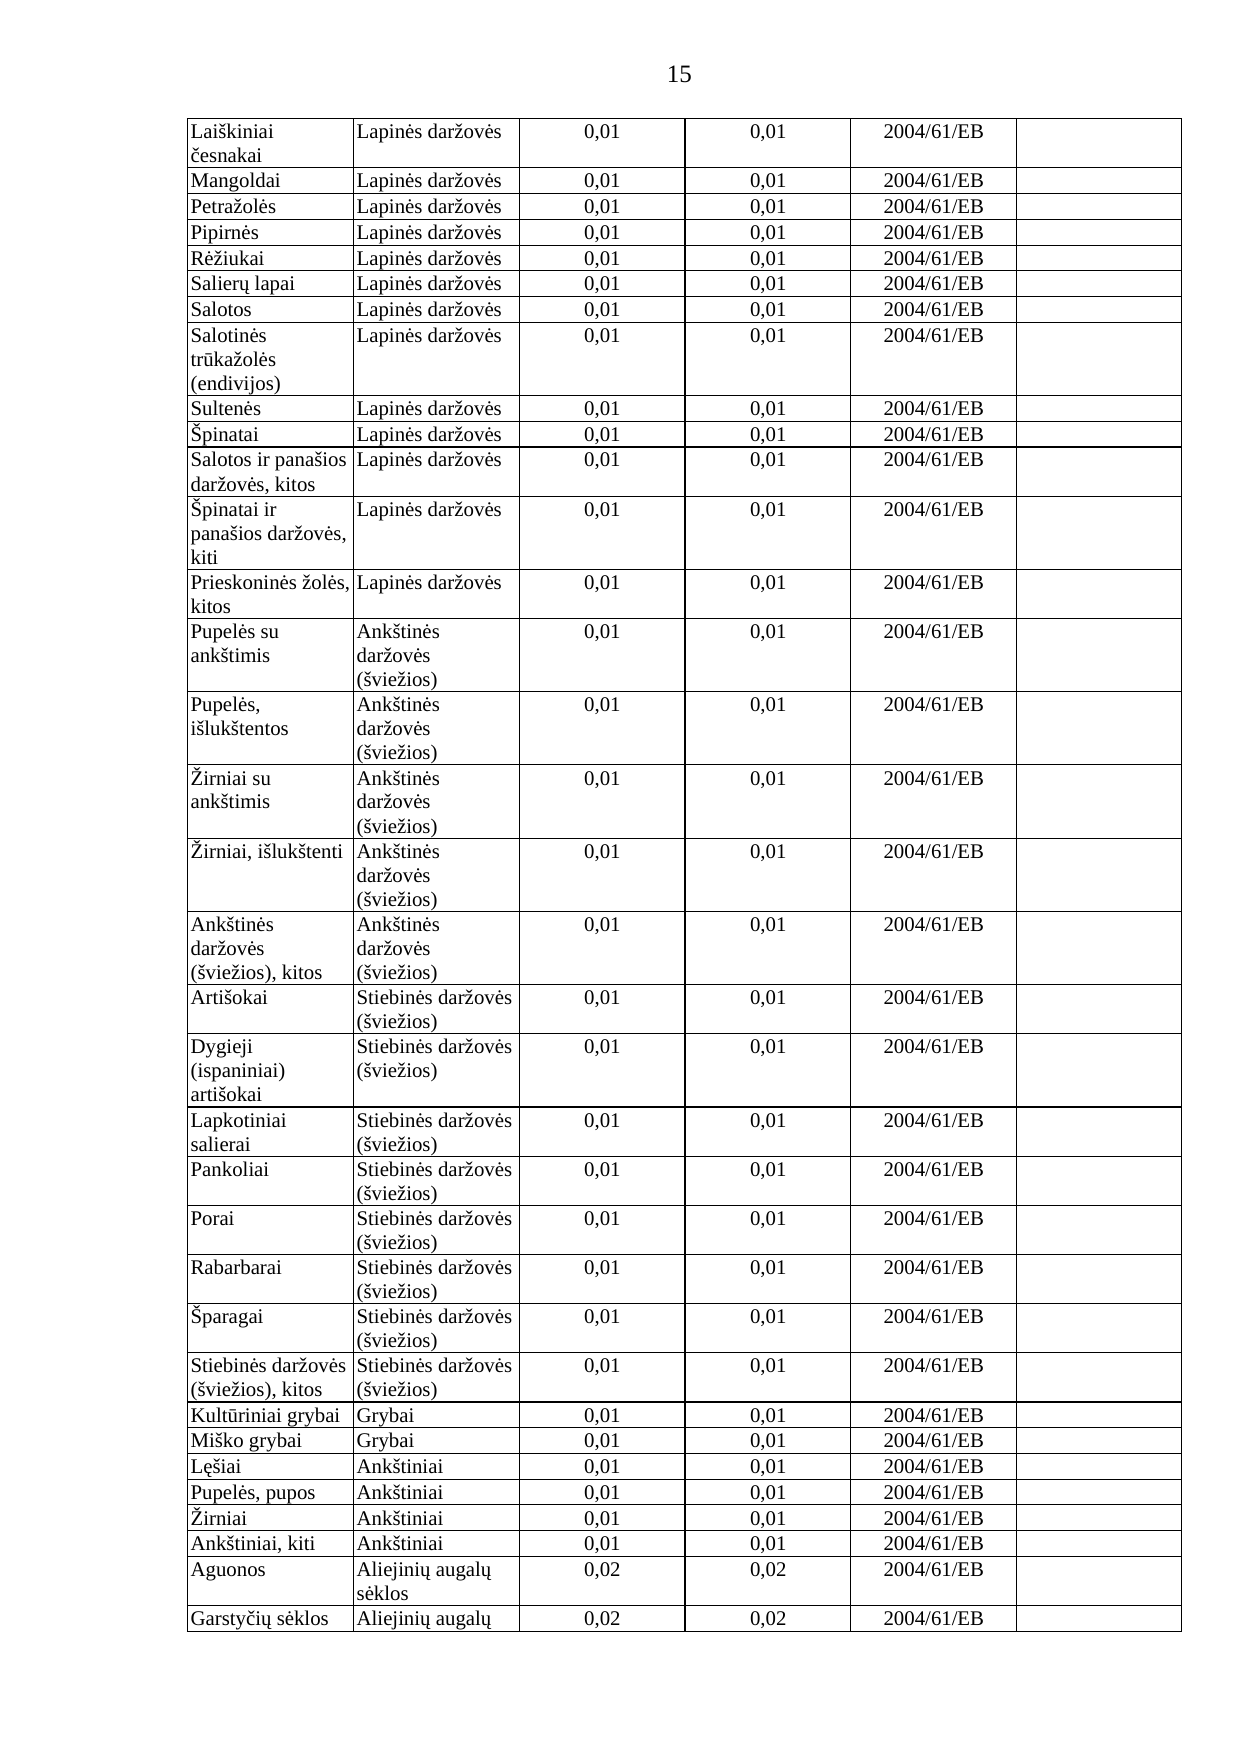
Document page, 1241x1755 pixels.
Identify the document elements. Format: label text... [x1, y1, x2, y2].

table_cell [183, 764, 187, 838]
table_cell [183, 245, 187, 270]
table_cell [1017, 619, 1181, 691]
table_cell 2004/61/EB [851, 271, 1016, 296]
table_cell Dygieji (ispaniniai) artišokai [188, 1034, 353, 1106]
table_cell Ankštinės daržovės (šviežios) [354, 619, 519, 691]
table_cell [183, 193, 187, 219]
table_cell Lapinės daržovės [354, 570, 519, 618]
table_cell 0,02 [520, 1557, 684, 1605]
table_cell Špinatai ir panašios daržovės, kiti [188, 497, 353, 569]
table_cell [183, 838, 187, 911]
table_cell 2004/61/EB [851, 1505, 1016, 1530]
table_cell [1017, 422, 1181, 446]
table_cell 0,01 [520, 422, 684, 446]
table_cell [1017, 985, 1181, 1033]
table_cell 2004/61/EB [851, 194, 1016, 219]
table_cell Stiebinės daržovės (šviežios) [354, 1157, 519, 1205]
table_cell 0,02 [520, 1606, 684, 1631]
table_cell 0,01 [520, 1108, 684, 1156]
table_cell [1017, 765, 1181, 838]
table_cell 0,01 [520, 765, 684, 838]
table_cell Rėžiukai [188, 246, 353, 270]
table_cell [1017, 1206, 1181, 1254]
table_cell [183, 446, 187, 496]
table_cell Žirniai su ankštimis [188, 765, 353, 838]
table_cell [1017, 1505, 1181, 1530]
table_cell [1017, 168, 1181, 193]
table_cell 0,01 [520, 570, 684, 618]
table_cell [183, 1254, 187, 1303]
table_cell 2004/61/EB [851, 168, 1016, 193]
table_cell Ankštinės daržovės (šviežios) [354, 839, 519, 911]
table_cell 2004/61/EB [851, 985, 1016, 1033]
table_cell [183, 911, 187, 984]
table_cell 2004/61/EB [851, 1606, 1016, 1631]
table_cell Kultūriniai grybai [188, 1403, 353, 1427]
table_cell 0,01 [686, 297, 850, 322]
table_cell 0,01 [686, 1255, 850, 1303]
table_cell 0,01 [520, 448, 684, 496]
table_cell [1017, 1353, 1181, 1401]
table_cell [1017, 1531, 1181, 1556]
table_cell Stiebinės daržovės (šviežios) [354, 1353, 519, 1401]
table_cell 2004/61/EB [851, 1034, 1016, 1106]
table_cell 0,01 [686, 765, 850, 838]
table_cell Laiškiniai česnakai [188, 119, 353, 167]
table_cell 0,01 [520, 1304, 684, 1352]
table_cell 0,01 [520, 1403, 684, 1427]
table_cell [1017, 194, 1181, 219]
table_cell 2004/61/EB [851, 1454, 1016, 1479]
table_cell [1017, 497, 1181, 569]
table_cell 2004/61/EB [851, 692, 1016, 764]
table_cell [1017, 323, 1181, 395]
table_cell 0,02 [686, 1606, 850, 1631]
table_cell [183, 1427, 187, 1453]
table_cell Stiebinės daržovės (šviežios) [354, 1255, 519, 1303]
table_cell [1017, 1034, 1181, 1106]
table_cell 2004/61/EB [851, 422, 1016, 446]
table_cell Pupelės, pupos [188, 1480, 353, 1504]
table_cell [1017, 297, 1181, 322]
table_cell [183, 118, 187, 167]
table_cell 0,01 [686, 323, 850, 395]
table_cell 0,01 [520, 1531, 684, 1556]
table_cell 2004/61/EB [851, 1353, 1016, 1401]
table_cell 0,01 [686, 839, 850, 911]
table_cell Lapinės daržovės [354, 168, 519, 193]
table_cell [1017, 448, 1181, 496]
table_cell 0,01 [686, 194, 850, 219]
table_cell Lapinės daržovės [354, 323, 519, 395]
table_cell Petražolės [188, 194, 353, 219]
table_cell [183, 1479, 187, 1504]
table_cell [183, 618, 187, 691]
table_cell [183, 1401, 187, 1427]
table_cell 0,01 [686, 271, 850, 296]
table_cell 0,01 [686, 1403, 850, 1427]
table_cell [183, 496, 187, 569]
table_cell 2004/61/EB [851, 220, 1016, 244]
table_cell Lapinės daržovės [354, 497, 519, 569]
table_cell 2004/61/EB [851, 396, 1016, 421]
table_cell 2004/61/EB [851, 1531, 1016, 1556]
table_cell [1017, 570, 1181, 618]
table_cell Stiebinės daržovės (šviežios) [354, 1206, 519, 1254]
table_cell 0,01 [520, 396, 684, 421]
table_cell [183, 569, 187, 618]
table_cell 0,01 [686, 1034, 850, 1106]
table_cell [183, 1453, 187, 1479]
table_cell [1017, 1480, 1181, 1504]
table_cell 0,01 [520, 1353, 684, 1401]
table_cell Pupelės su ankštimis [188, 619, 353, 691]
table_cell Stiebinės daržovės (šviežios) [354, 985, 519, 1033]
table_cell 2004/61/EB [851, 323, 1016, 395]
table_cell [1017, 271, 1181, 296]
table_cell Salotinės trūkažolės (endivijos) [188, 323, 353, 395]
table_cell [1017, 1557, 1181, 1605]
table_cell Ankštiniai [354, 1454, 519, 1479]
table_cell 0,01 [686, 448, 850, 496]
table_cell Ankštiniai, kiti [188, 1531, 353, 1556]
table_cell Stiebinės daržovės (šviežios) [354, 1034, 519, 1106]
table_cell [1017, 119, 1181, 167]
table_cell Lapinės daržovės [354, 119, 519, 167]
table_cell Grybai [354, 1428, 519, 1453]
table_cell 0,01 [520, 1255, 684, 1303]
table_cell 0,01 [520, 1454, 684, 1479]
table_cell Lapinės daržovės [354, 220, 519, 244]
table_cell 2004/61/EB [851, 619, 1016, 691]
table_cell Žirniai, išlukštenti [188, 839, 353, 911]
table_cell [1017, 246, 1181, 270]
table_cell [183, 421, 187, 446]
table_cell 0,01 [686, 692, 850, 764]
table_cell 0,01 [686, 912, 850, 984]
table_cell Aliejinių augalų sėklos [354, 1557, 519, 1605]
table_cell 0,01 [520, 119, 684, 167]
table_cell Salierų lapai [188, 271, 353, 296]
table_cell Ankštinės daržovės (šviežios) [354, 765, 519, 838]
table_cell [183, 1106, 187, 1156]
table_cell 0,01 [686, 246, 850, 270]
table_cell [1017, 1108, 1181, 1156]
table_cell [1017, 1403, 1181, 1427]
table_cell 0,01 [520, 1206, 684, 1254]
table_cell 0,01 [686, 1428, 850, 1453]
table_cell 0,01 [520, 168, 684, 193]
table_cell 2004/61/EB [851, 246, 1016, 270]
table_cell [183, 219, 187, 244]
table_cell Salotos [188, 297, 353, 322]
table_cell 0,01 [520, 985, 684, 1033]
table_cell 2004/61/EB [851, 448, 1016, 496]
table_cell 0,01 [520, 246, 684, 270]
table_cell Aliejinių augalų [354, 1606, 519, 1631]
table_cell Aguonos [188, 1557, 353, 1605]
table_cell 0,01 [686, 168, 850, 193]
table_cell 0,01 [520, 297, 684, 322]
table_cell 2004/61/EB [851, 1480, 1016, 1504]
table_cell Rabarbarai [188, 1255, 353, 1303]
table_cell [183, 1205, 187, 1254]
table_cell [183, 395, 187, 421]
table_cell 0,01 [686, 1108, 850, 1156]
table_cell 0,01 [520, 220, 684, 244]
table_cell 2004/61/EB [851, 1206, 1016, 1254]
table_cell 0,01 [520, 912, 684, 984]
table_cell Porai [188, 1206, 353, 1254]
table_cell [1017, 396, 1181, 421]
table_cell Sultenės [188, 396, 353, 421]
table_cell 0,01 [686, 985, 850, 1033]
table_cell Stiebinės daržovės (šviežios) [354, 1108, 519, 1156]
table_cell [1017, 1606, 1181, 1631]
table_cell Lapinės daržovės [354, 246, 519, 270]
table_cell [183, 1303, 187, 1352]
table_cell 0,01 [686, 570, 850, 618]
table_cell Stiebinės daržovės (šviežios), kitos [188, 1353, 353, 1401]
table_cell 0,01 [520, 497, 684, 569]
table_cell 0,01 [686, 619, 850, 691]
table_cell Pupelės, išlukštentos [188, 692, 353, 764]
table_cell 0,01 [686, 119, 850, 167]
table_cell [183, 1605, 187, 1631]
table_cell 2004/61/EB [851, 1255, 1016, 1303]
table_cell Garstyčių sėklos [188, 1606, 353, 1631]
table_cell 0,01 [520, 692, 684, 764]
table_cell Grybai [354, 1403, 519, 1427]
table_cell 2004/61/EB [851, 912, 1016, 984]
table_cell Miško grybai [188, 1428, 353, 1453]
table_cell Lęšiai [188, 1454, 353, 1479]
table_cell Lapinės daržovės [354, 194, 519, 219]
table_cell [183, 1352, 187, 1401]
table_cell 0,01 [686, 497, 850, 569]
table_cell 2004/61/EB [851, 839, 1016, 911]
table_cell 2004/61/EB [851, 497, 1016, 569]
table_cell 0,01 [686, 1531, 850, 1556]
table_cell Ankštinės daržovės (šviežios) [354, 692, 519, 764]
table_cell 0,02 [686, 1557, 850, 1605]
table_cell 0,01 [686, 1206, 850, 1254]
table_cell 0,01 [686, 1304, 850, 1352]
table_cell 0,01 [686, 1480, 850, 1504]
table_cell 0,01 [686, 220, 850, 244]
table_cell 0,01 [520, 271, 684, 296]
table_cell [183, 691, 187, 764]
table_cell Salotos ir panašios daržovės, kitos [188, 448, 353, 496]
table_cell Lapinės daržovės [354, 422, 519, 446]
table_cell Ankštinės daržovės (šviežios), kitos [188, 912, 353, 984]
table_cell 0,01 [520, 1157, 684, 1205]
table_cell [1017, 1157, 1181, 1205]
table_cell 0,01 [686, 1454, 850, 1479]
table_cell [1017, 912, 1181, 984]
table_cell 0,01 [520, 323, 684, 395]
table_cell 0,01 [520, 839, 684, 911]
table_cell 2004/61/EB [851, 1428, 1016, 1453]
table_cell 0,01 [686, 1505, 850, 1530]
table_cell Šparagai [188, 1304, 353, 1352]
table_cell 0,01 [686, 1157, 850, 1205]
table_cell [183, 322, 187, 395]
table_cell [1017, 839, 1181, 911]
table_cell 0,01 [520, 619, 684, 691]
table_cell Ankštiniai [354, 1480, 519, 1504]
table_cell [183, 1530, 187, 1556]
table_cell 0,01 [520, 1428, 684, 1453]
table_cell 0,01 [520, 194, 684, 219]
table_cell 2004/61/EB [851, 119, 1016, 167]
table_cell 2004/61/EB [851, 570, 1016, 618]
table_cell Ankštiniai [354, 1505, 519, 1530]
table_cell 0,01 [520, 1505, 684, 1530]
table_cell 2004/61/EB [851, 765, 1016, 838]
table_cell Mangoldai [188, 168, 353, 193]
table_cell 2004/61/EB [851, 297, 1016, 322]
table_cell Špinatai [188, 422, 353, 446]
table_cell Stiebinės daržovės (šviežios) [354, 1304, 519, 1352]
table_cell Lapinės daržovės [354, 297, 519, 322]
table_cell 0,01 [686, 1353, 850, 1401]
table_cell [1017, 220, 1181, 244]
table_cell Pipirnės [188, 220, 353, 244]
table_cell Lapinės daržovės [354, 396, 519, 421]
table_cell 2004/61/EB [851, 1403, 1016, 1427]
table_cell Ankštinės daržovės (šviežios) [354, 912, 519, 984]
table_cell Lapkotiniai salierai [188, 1108, 353, 1156]
table_cell [183, 984, 187, 1033]
table_cell [1017, 692, 1181, 764]
table_cell Prieskoninės žolės, kitos [188, 570, 353, 618]
table_cell [183, 296, 187, 322]
table_cell [183, 1033, 187, 1106]
table_cell 0,01 [686, 396, 850, 421]
table_cell 2004/61/EB [851, 1557, 1016, 1605]
table_cell [1017, 1255, 1181, 1303]
table_cell Pankoliai [188, 1157, 353, 1205]
table_cell [1017, 1304, 1181, 1352]
table_cell [1017, 1454, 1181, 1479]
table_cell [183, 1556, 187, 1605]
table_cell Artišokai [188, 985, 353, 1033]
table_cell [183, 1156, 187, 1205]
table_cell Žirniai [188, 1505, 353, 1530]
table_cell [1017, 1428, 1181, 1453]
table_cell 2004/61/EB [851, 1157, 1016, 1205]
table_cell 0,01 [686, 422, 850, 446]
table_cell [183, 167, 187, 193]
table_cell 2004/61/EB [851, 1108, 1016, 1156]
table_cell 2004/61/EB [851, 1304, 1016, 1352]
table_cell Ankštiniai [354, 1531, 519, 1556]
table_cell Lapinės daržovės [354, 448, 519, 496]
table_cell [183, 1504, 187, 1530]
table_cell 0,01 [520, 1034, 684, 1106]
table_cell [183, 270, 187, 296]
table_cell 0,01 [520, 1480, 684, 1504]
table_cell Lapinės daržovės [354, 271, 519, 296]
